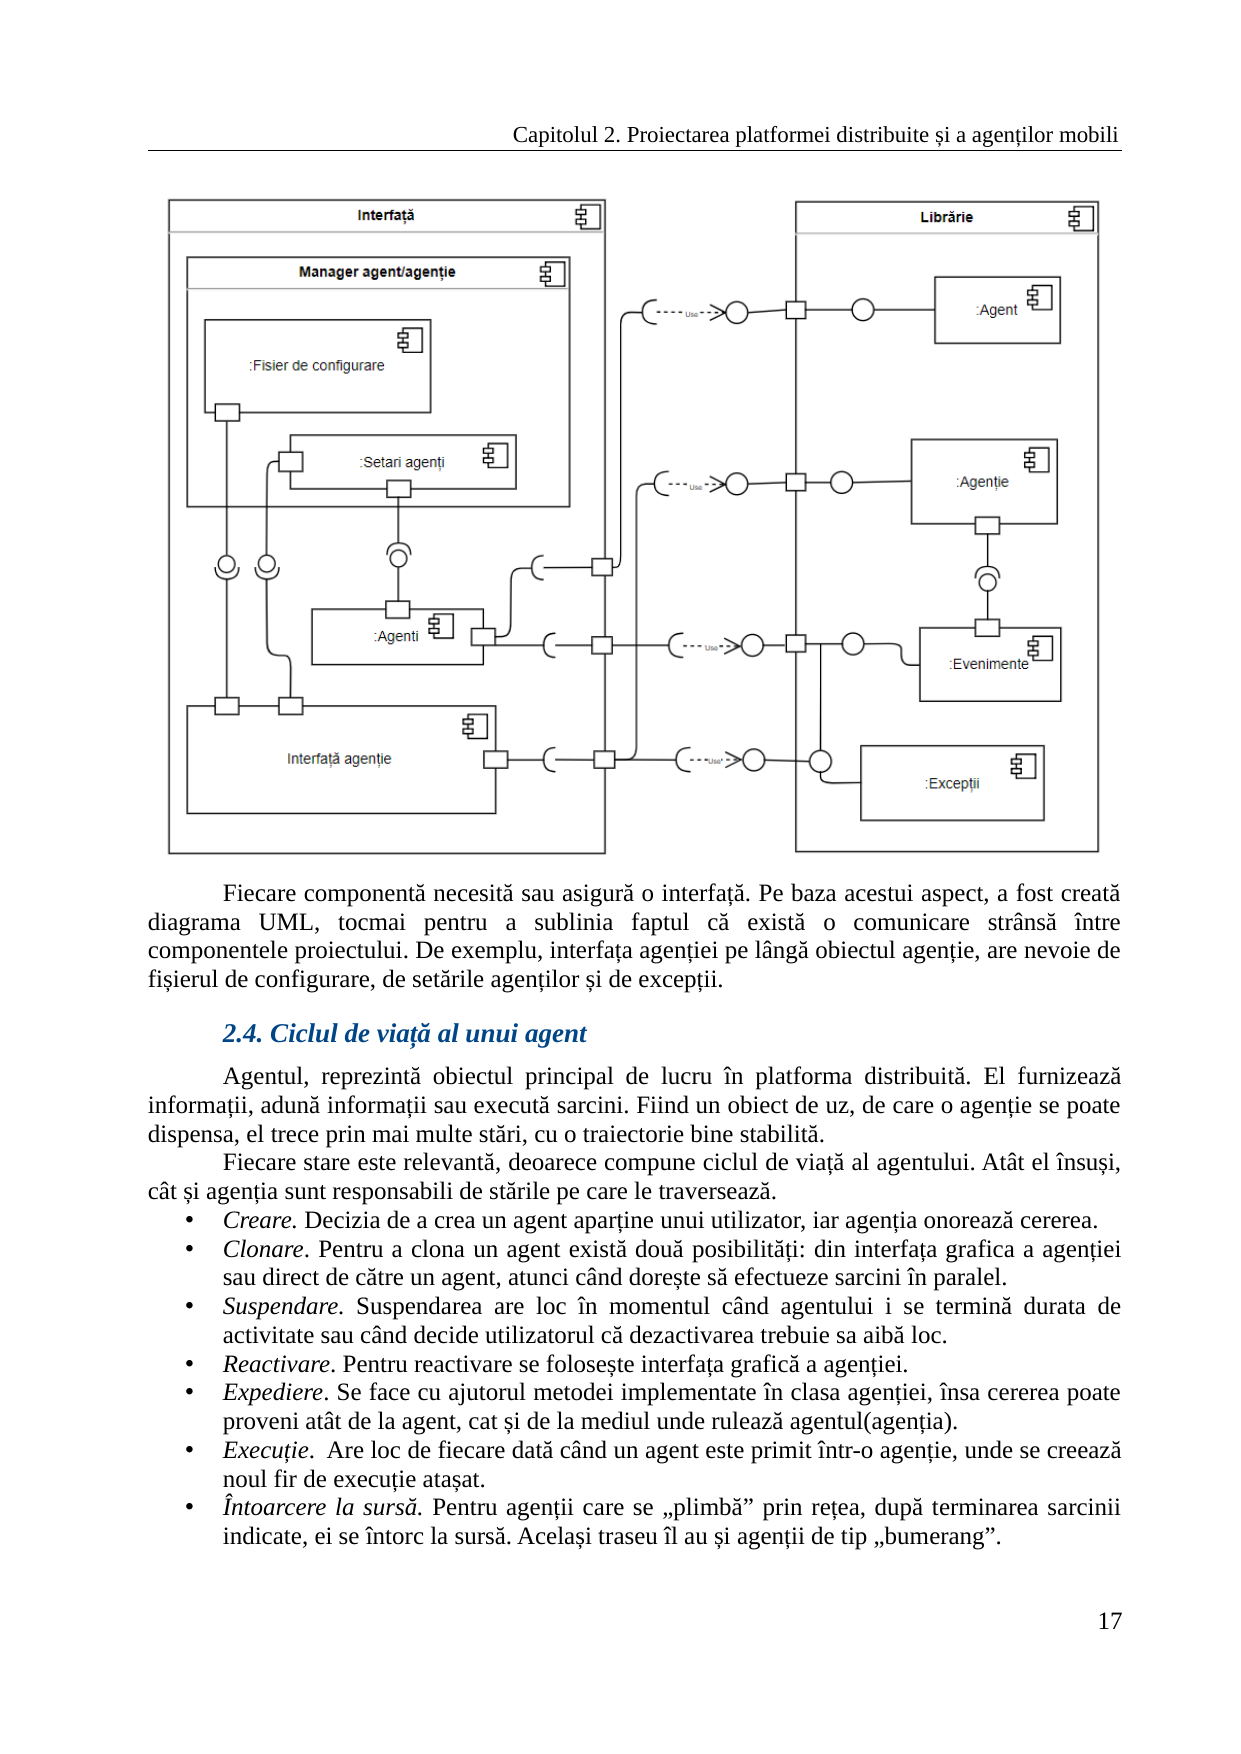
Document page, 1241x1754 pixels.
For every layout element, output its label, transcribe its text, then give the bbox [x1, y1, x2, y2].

list Suspendare. Suspendarea are loc în momentul când agentului i se termină durata de activitate sau când decide utilizatorul că dezactivarea trebuie sa aibă loc. [185, 1291, 1122, 1349]
list Reactivare. Pentru reactivare se folosește interfața grafică a agenției. [185, 1349, 1122, 1377]
text Fiecare componentă necesită sau asigură o interfață. Pe baza acestui aspect, a fost creată diagrama UML, tocmai pentru a sublinia faptul că există o comunicare strânsă între componentele proiectului. De exemplu, interfața agenției pe lângă obiectul agenție, are nevoie de fișierul de configurare, de setările agenților și de excepții. [148, 878, 1122, 993]
text Fiecare stare este relevantă, deoarece compune ciclul de viață al agentului. Atât el însuși, cât și agenția sunt responsabili de stările pe care le traversează. [148, 1147, 1122, 1205]
list Expediere. Se face cu ajutorul metodei implementate în clasa agenției, însa cererea poate proveni atât de la agent, cat și de la mediul unde rulează agentul(agenția). [185, 1377, 1122, 1435]
subtitle Ciclul de viață al unui agent [223, 1018, 1122, 1049]
list Clonare. Pentru a clona un agent există două posibilități: din interfața grafica a agenției sau direct de către un agent, atunci când dorește să efectueze sarcini în paralel. [185, 1234, 1122, 1291]
text Agentul, reprezintă obiectul principal de lucru în platforma distribuită. El furnizează informații, adună informații sau execută sarcini. Fiind un obiect de uz, de care o agenție se poate dispensa, el trece prin mai multe stări, cu o traiectorie bine stabilită. [148, 1061, 1122, 1147]
list Creare. Decizia de a crea un agent aparține unui utilizator, iar agenția onorează cererea. [185, 1205, 1122, 1234]
picture [147, 180, 1123, 878]
list Execuție. Are loc de fiecare dată când un agent este primit într-o agenție, unde se creează noul fir de execuție atașat. [185, 1435, 1122, 1492]
list Întoarcere la sursă. Pentru agenții care se „plimbă” prin rețea, după terminarea sarcinii indicate, ei se întorc la sursă. Același traseu îl au și agenții de tip „bumerang”. [185, 1492, 1122, 1550]
